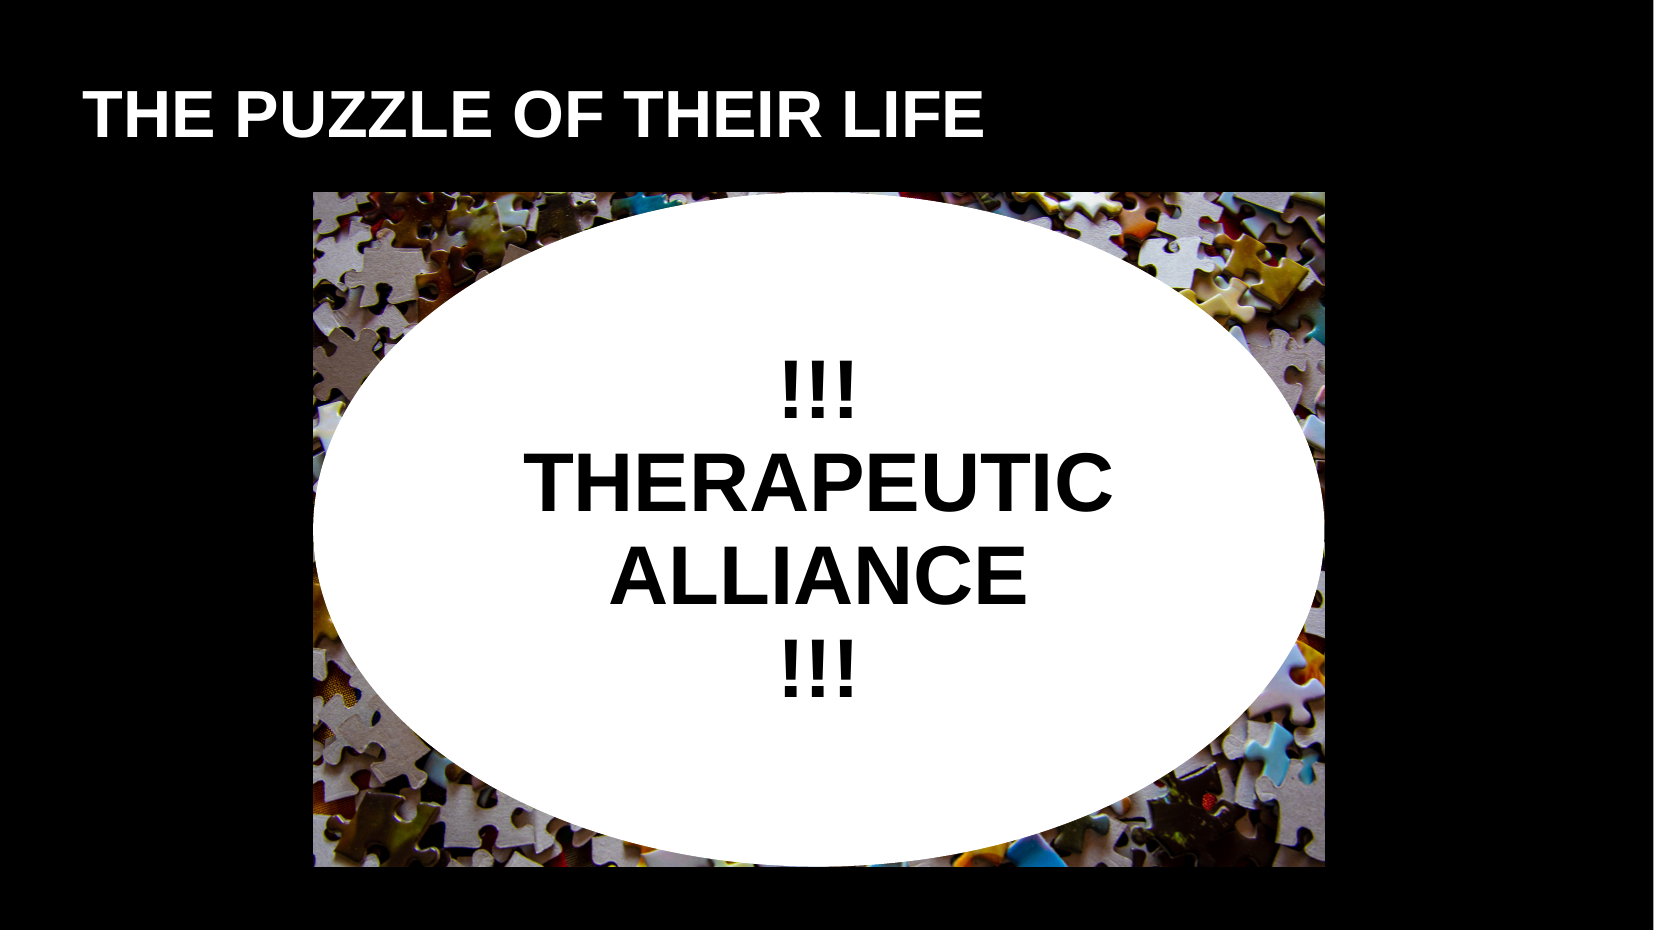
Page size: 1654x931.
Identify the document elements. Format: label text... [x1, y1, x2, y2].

picture [851, 192, 1325, 514]
picture [313, 549, 789, 867]
picture [643, 192, 787, 208]
text_box !!! THERAPEUTIC ALLIANCE !!! [313, 192, 1325, 867]
title THE PUZZLE OF THEIR LIFE [82, 37, 1571, 193]
picture [313, 192, 638, 510]
picture [849, 545, 1325, 867]
